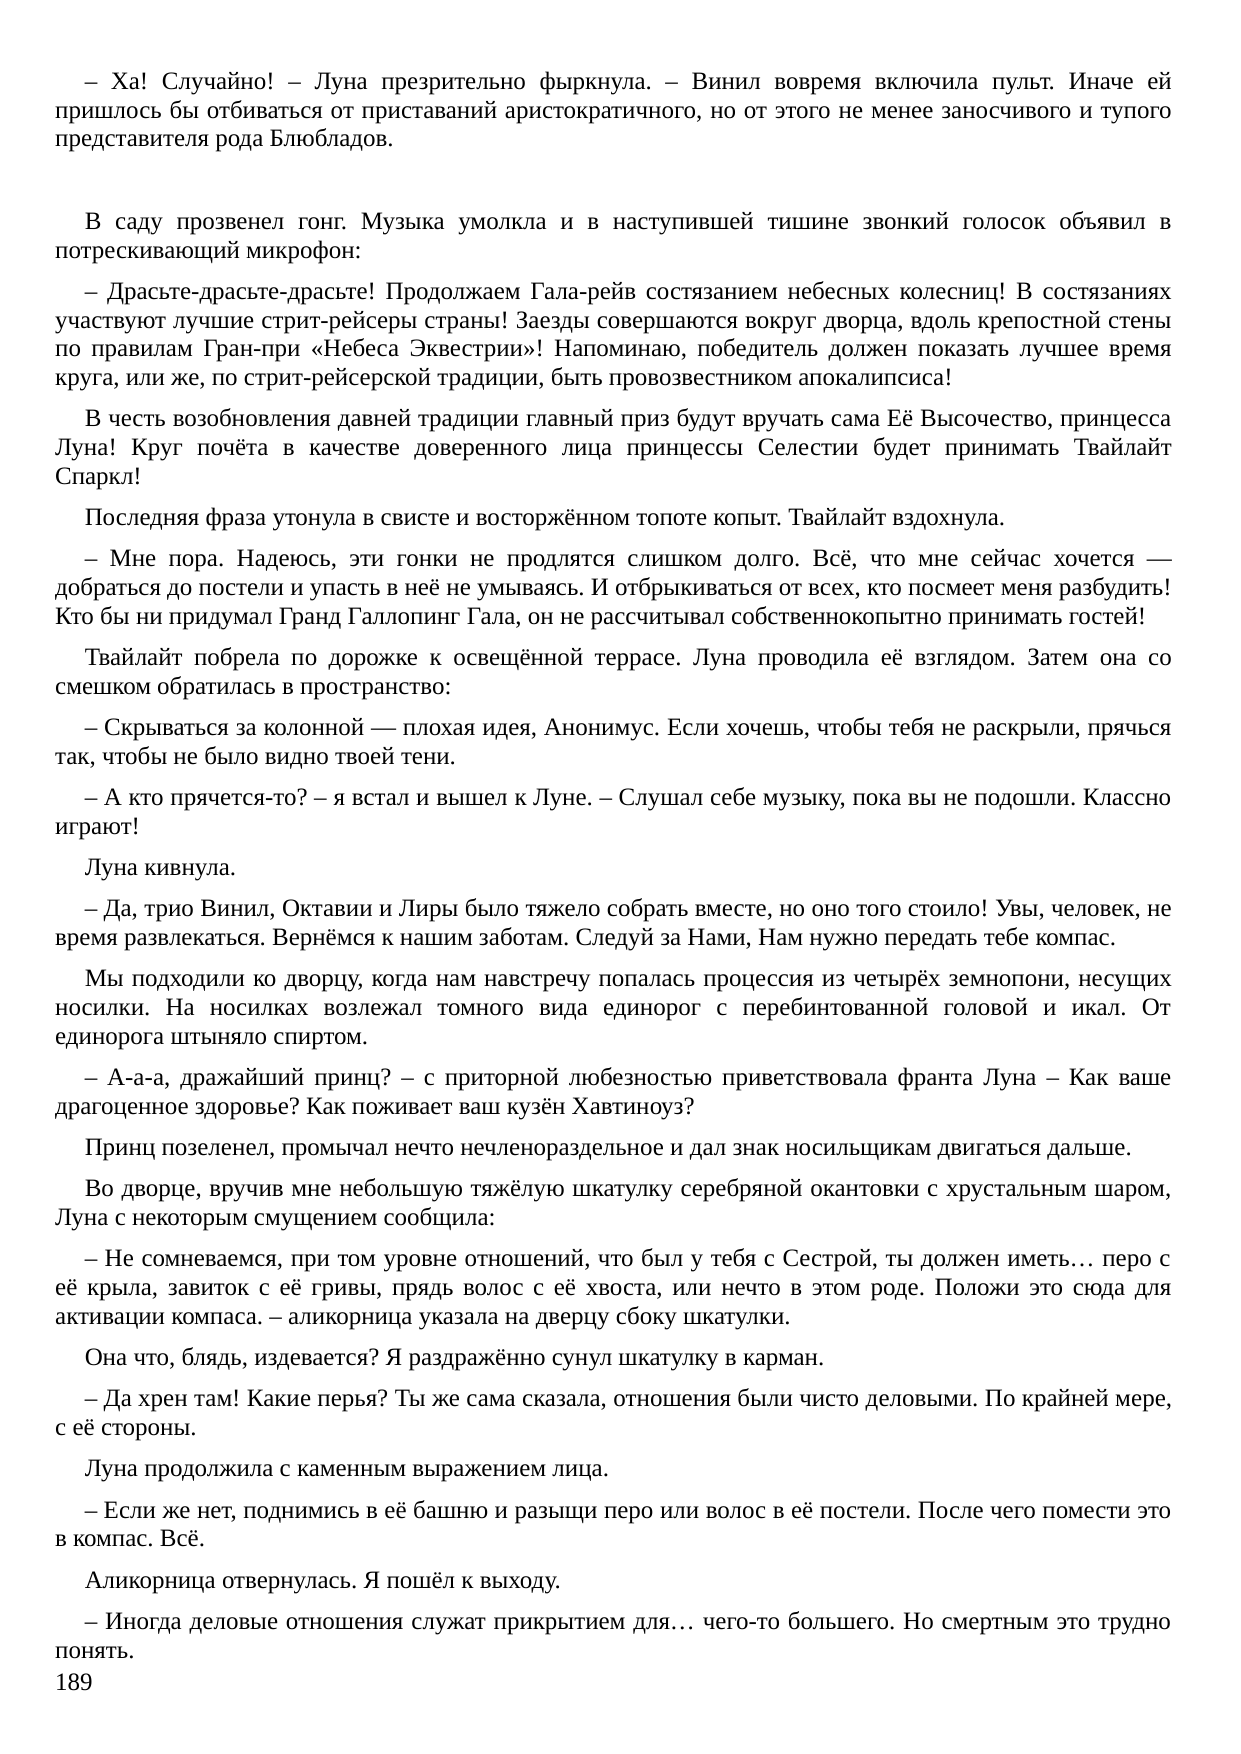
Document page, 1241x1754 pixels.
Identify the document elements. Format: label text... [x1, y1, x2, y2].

text В честь возобновления давней традиции главный приз будут вручать сама Её Высочество, принцесса Луна! Круг почёта в качестве доверенного лица принцессы Селестии будет принимать Твайлайт Спаркл! [55, 403, 1173, 490]
text – А-а-а, дражайший принц? – с приторной любезностью приветствовала франта Луна – Как ваше драгоценное здоровье? Как поживает ваш кузён Хавтиноуз? [55, 1062, 1173, 1120]
text Твайлайт побрела по дорожке к освещённой террасе. Луна проводила её взглядом. Затем она со смешком обратилась в пространство: [55, 642, 1173, 700]
text В саду прозвенел гонг. Музыка умолкла и в наступившей тишине звонкий голосок объявил в потрескивающий микрофон: [55, 206, 1173, 263]
text Во дворце, вручив мне небольшую тяжёлую шкатулку серебряной окантовки с хрустальным шаром, Луна с некоторым смущением сообщила: [55, 1173, 1173, 1231]
text – Да, трио Винил, Октавии и Лиры было тяжело собрать вместе, но оно того стоило! Увы, человек, не время развлекаться. Вернёмся к нашим заботам. Следуй за Нами, Нам нужно передать тебе компас. [55, 893, 1173, 951]
text – Иногда деловые отношения служат прикрытием для… чего-то большего. Но смертным это трудно понять. [55, 1606, 1173, 1663]
text – Драсьте-драсьте-драсьте! Продолжаем Гала-рейв состязанием небесных колесниц! В состязаниях участвуют лучшие стрит-рейсеры страны! Заезды совершаются вокруг дворца, вдоль крепостной стены по правилам Гран-при «Небеса Эквестрии»! Напоминаю, победитель должен показать лучшее время круга, или же, по стрит-рейсерской традиции, быть провозвестником апокалипсиса! [55, 276, 1173, 391]
text – Ха! Случайно! – Луна презрительно фыркнула. – Винил вовремя включила пульт. Иначе ей пришлось бы отбиваться от приставаний аристократичного, но от этого не менее заносчивого и тупого представителя рода Блюбладов. [55, 66, 1173, 152]
text – Мне пора. Надеюсь, эти гонки не продлятся слишком долго. Всё, что мне сейчас хочется — добраться до постели и упасть в неё не умываясь. И отбрыкиваться от всех, кто посмеет меня разбудить! Кто бы ни придумал Гранд Галлопинг Гала, он не рассчитывал собственнокопытно принимать гостей! [55, 543, 1173, 630]
text Она что, блядь, издевается? Я раздражённо сунул шкатулку в карман. [55, 1342, 1173, 1371]
text Принц позеленел, промычал нечто нечленораздельное и дал знак носильщикам двигаться дальше. [55, 1132, 1173, 1161]
text – А кто прячется-то? – я встал и вышел к Луне. – Слушал себе музыку, пока вы не подошли. Классно играют! [55, 782, 1173, 840]
text Аликорница отвернулась. Я пошёл к выходу. [55, 1565, 1173, 1593]
text Последняя фраза утонула в свисте и восторжённом топоте копыт. Твайлайт вздохнула. [55, 502, 1173, 531]
text Луна продолжила с каменным выражением лица. [55, 1453, 1173, 1482]
text Луна кивнула. [55, 852, 1173, 881]
text Мы подходили ко дворцу, когда нам навстречу попалась процессия из четырёх земнопони, несущих носилки. На носилках возлежал томного вида единорог с перебинтованной головой и икал. От единорога штыняло спиртом. [55, 963, 1173, 1050]
text – Если же нет, поднимись в её башню и разыщи перо или волос в её постели. После чего помести это в компас. Всё. [55, 1495, 1173, 1552]
text – Не сомневаемся, при том уровне отношений, что был у тебя с Сестрой, ты должен иметь… перо с её крыла, завиток с её гривы, прядь волос с её хвоста, или нечто в этом роде. Положи это сюда для активации компаса. – аликорница указала на дверцу сбоку шкатулки. [55, 1243, 1173, 1330]
text – Скрываться за колонной — плохая идея, Анонимус. Если хочешь, чтобы тебя не раскрыли, прячься так, чтобы не было видно твоей тени. [55, 712, 1173, 770]
text – Да хрен там! Какие перья? Ты же сама сказала, отношения были чисто деловыми. По крайней мере, с её стороны. [55, 1383, 1173, 1441]
